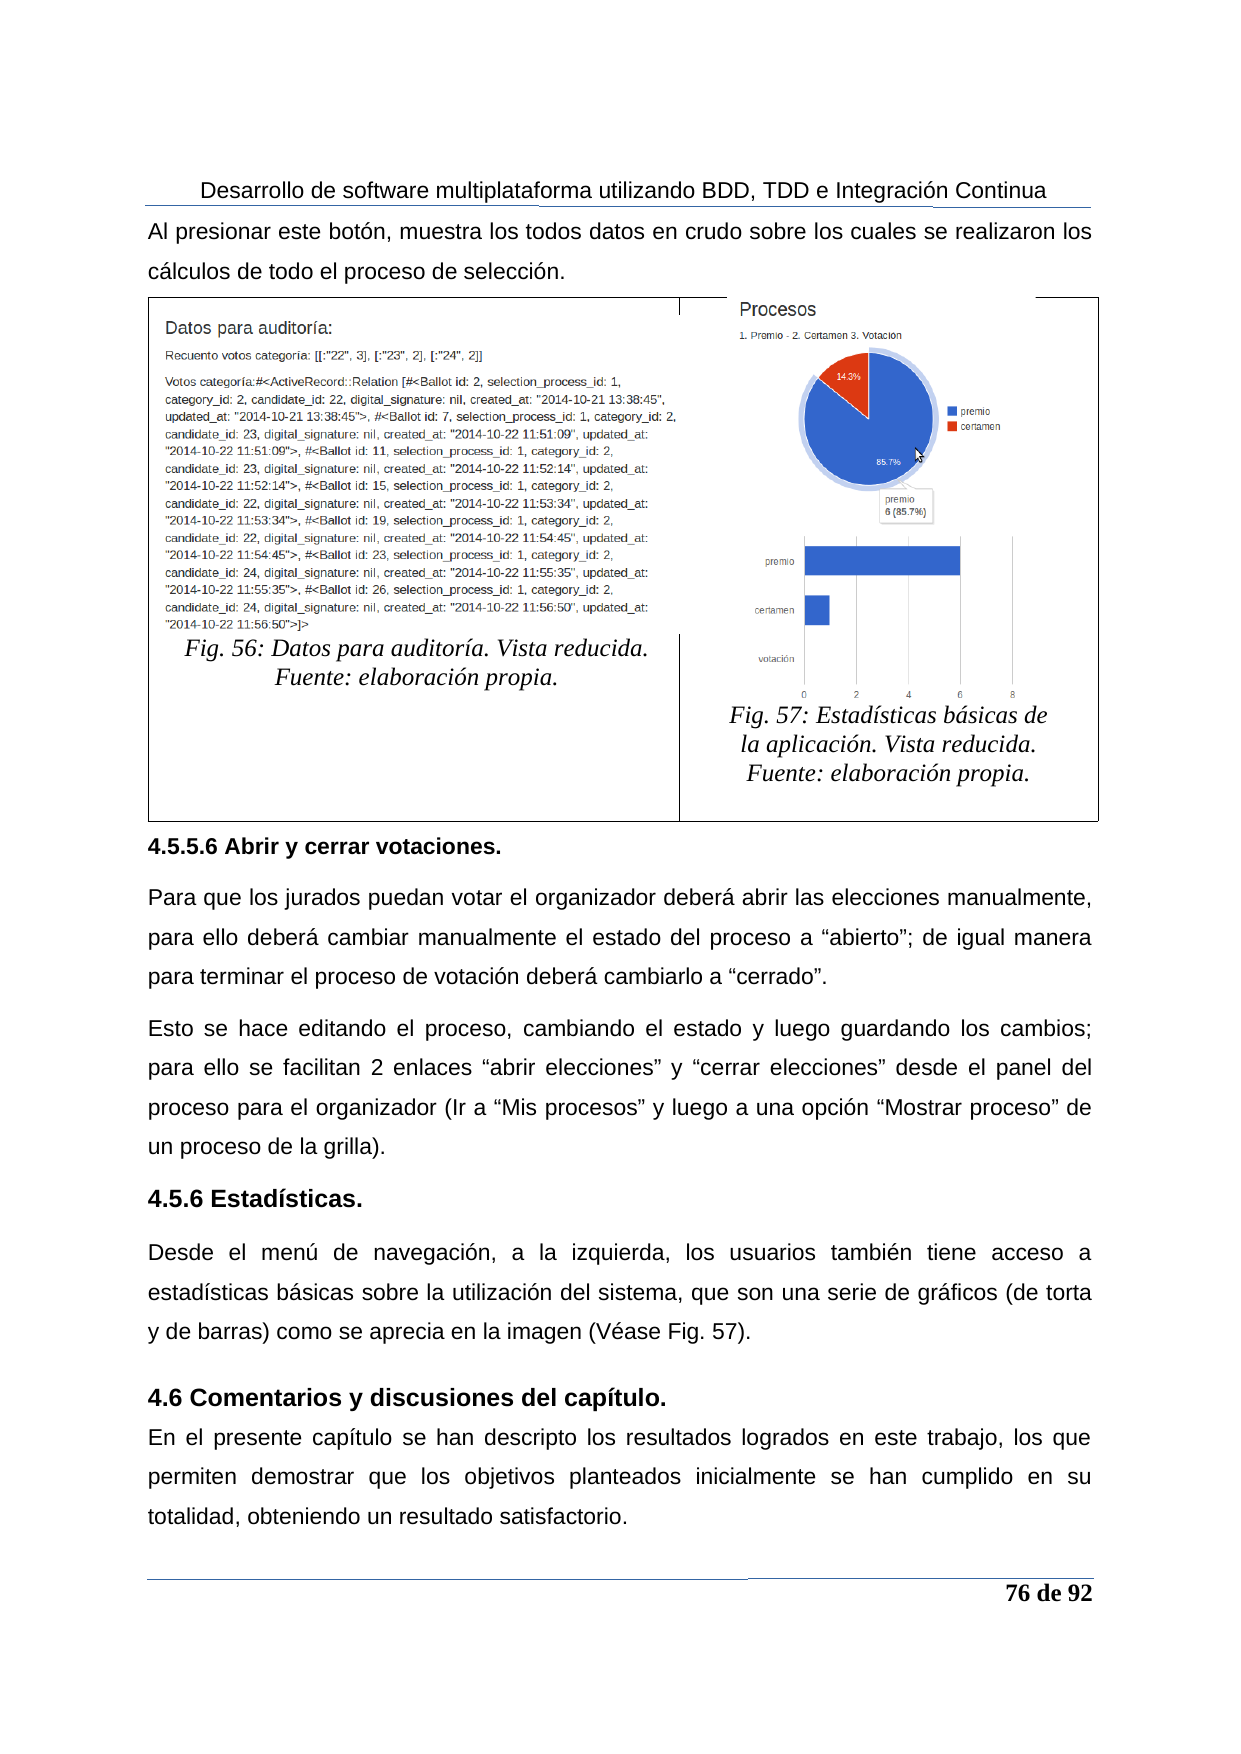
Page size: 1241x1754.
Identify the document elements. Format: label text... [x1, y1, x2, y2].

text 4.5.6 Estadísticas. [148, 1184, 1093, 1213]
table_header [680, 298, 1098, 821]
text Desde el menú de navegación, a la izquierda, los usuarios también tiene acceso a estadísticas básicas sobre la utilización del sistema, que son una serie de gráficos (de torta y de barras) como se aprecia en la imagen (Véase Fig. 57). [148, 1239, 1093, 1344]
text 4.5.5.6 Abrir y cerrar votaciones. [148, 833, 1093, 859]
picture [157, 315, 680, 634]
picture [727, 297, 1036, 701]
list En el presente capítulo se han descripto los resultados logrados en este trabajo, los que permiten demostrar que los objetivos planteados inicialmente se han cumplido en su totalidad, obteniendo un resultado satisfactorio. [148, 1424, 1093, 1529]
text Esto se hace editando el proceso, cambiando el estado y luego guardando los cambios; para ello se facilitan 2 enlaces “abrir elecciones” y “cerrar elecciones” desde el panel del proceso para el organizador (Ir a “Mis procesos” y luego a una opción “Mostrar proceso” de un proceso de la grilla). [148, 1014, 1093, 1159]
list Al presionar este botón, muestra los todos datos en crudo sobre los cuales se realizaron los cálculos de todo el proceso de selección. [148, 218, 1093, 284]
text Para que los jurados puedan votar el organizador deberá abrir las elecciones manualmente, para ello deberá cambiar manualmente el estado del proceso a “abierto”; de igual manera para terminar el proceso de votación deberá cambiarlo a “cerrado”. [148, 884, 1093, 990]
table_header [149, 298, 679, 821]
subtitle 4.6 Comentarios y discusiones del capítulo. [148, 1383, 1093, 1411]
